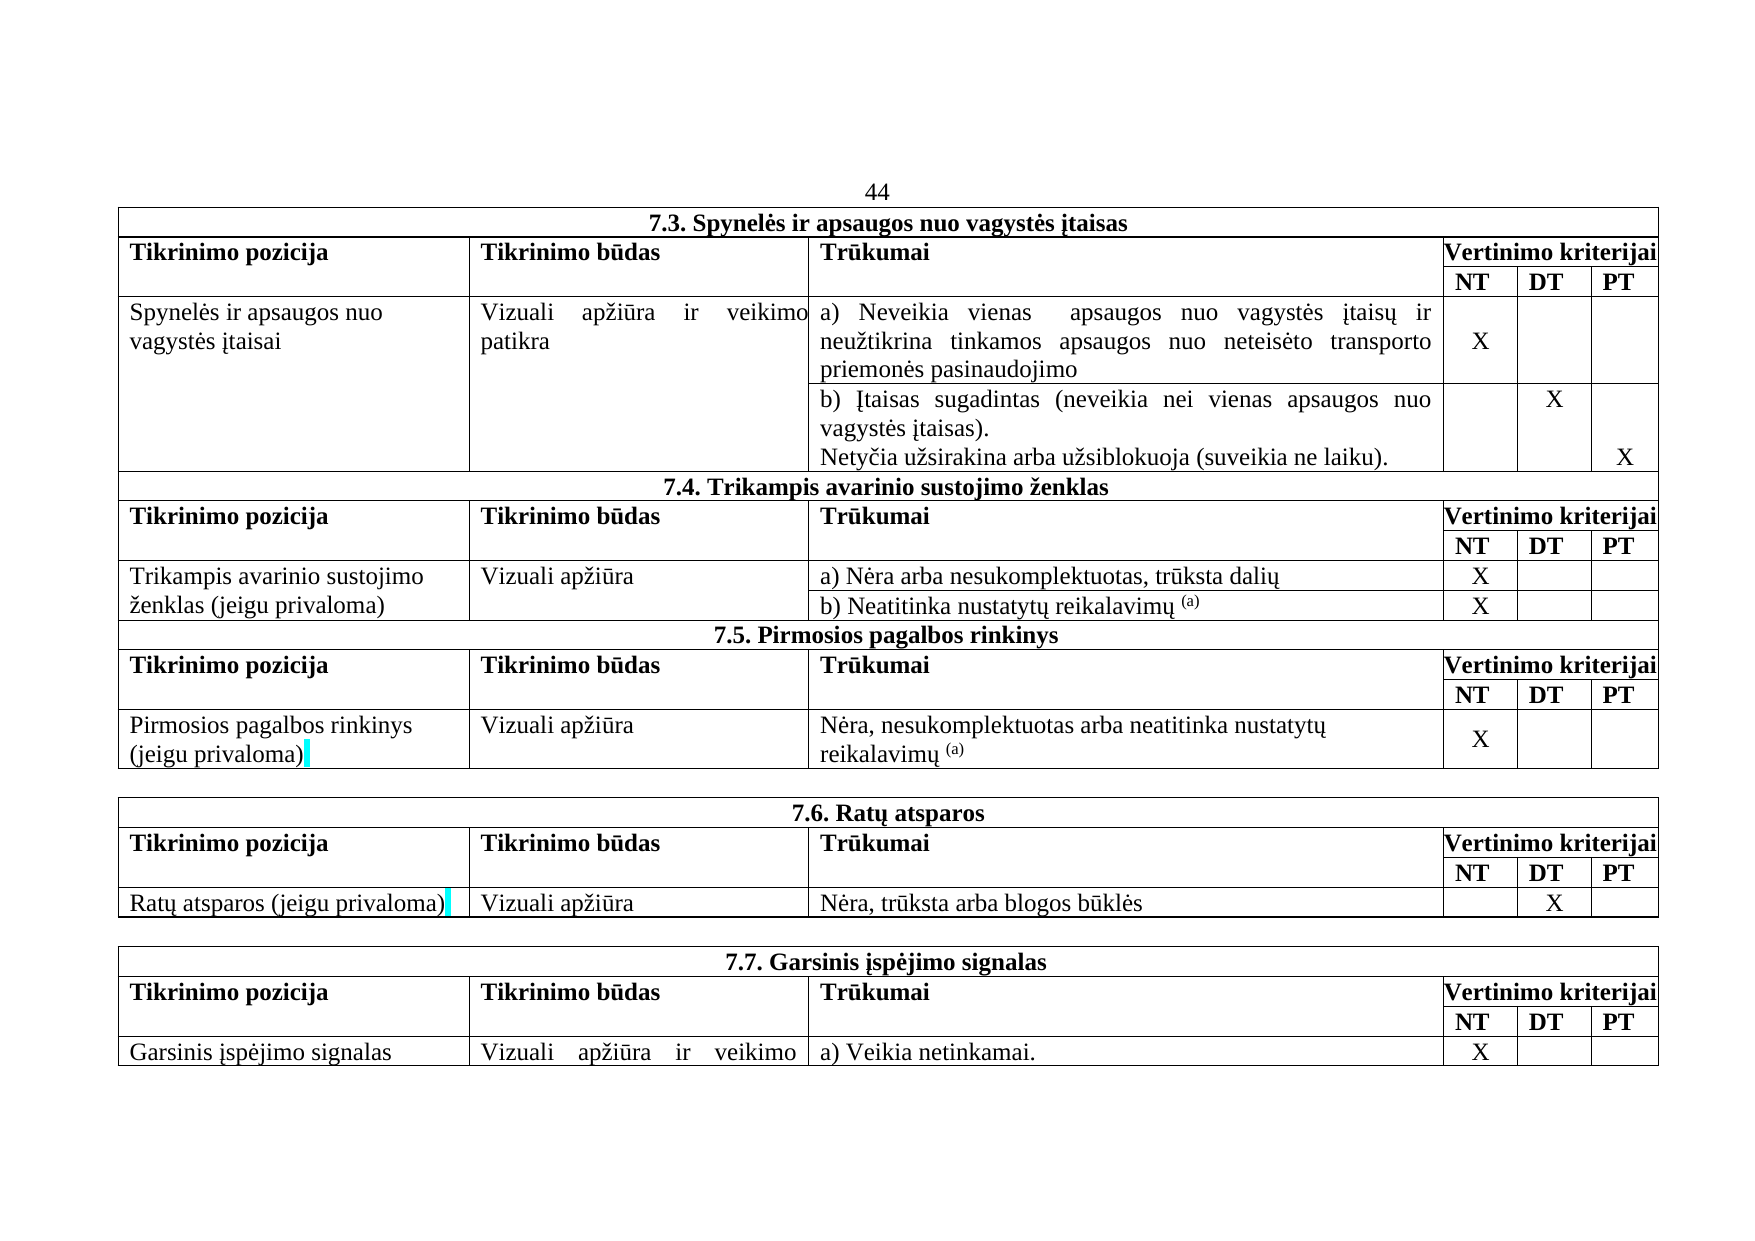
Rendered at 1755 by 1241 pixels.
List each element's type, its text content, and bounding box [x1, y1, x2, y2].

table_cell [1592, 591, 1658, 619]
table_cell [1444, 384, 1517, 471]
table_cell NT [1444, 531, 1517, 560]
table_cell Vertinimo kriterijai [1444, 977, 1658, 1006]
table_cell DT [1518, 267, 1591, 296]
table_cell DT [1518, 858, 1591, 887]
table_cell Nėra, nesukomplektuotas arba neatitinka nustatytų reikalavimų (a) [809, 710, 1443, 767]
table_cell [1518, 710, 1591, 767]
table_cell Tikrinimo pozicija [119, 238, 469, 296]
table_cell Ratų atsparos (jeigu privaloma) [119, 888, 469, 916]
table_cell a) Veikia netinkamai. [809, 1037, 1443, 1065]
table_cell [1592, 710, 1658, 767]
table_cell Tikrinimo būdas [470, 238, 808, 296]
table_cell Tikrinimo pozicija [119, 828, 469, 887]
table_cell NT [1444, 680, 1517, 709]
table_cell Trikampis avarinio sustojimo ženklas (jeigu privaloma) [119, 561, 469, 619]
table_cell Trūkumai [809, 977, 1443, 1036]
table_cell NT [1444, 267, 1517, 296]
table_cell DT [1518, 531, 1591, 560]
table_cell a) Neveikia vienas apsaugos nuo vagystės įtaisų ir neužtikrina tinkamos apsaugos nuo neteisėto transporto priemonės pasinaudojimo [809, 297, 1443, 383]
table_cell Trūkumai [809, 650, 1443, 709]
table_cell Vertinimo kriterijai [1444, 238, 1658, 266]
table_cell [1518, 297, 1591, 383]
table_cell Vizuali apžiūra [470, 888, 808, 916]
table_cell PT [1592, 1007, 1658, 1036]
table_cell [1518, 1037, 1591, 1065]
table_header 7.6. Ratų atsparos [119, 798, 1658, 827]
table_cell PT [1592, 531, 1658, 560]
table_cell Vertinimo kriterijai [1444, 650, 1658, 679]
table_cell X [1444, 710, 1517, 767]
table_cell DT [1518, 1007, 1591, 1036]
table_header 7.3. Spynelės ir apsaugos nuo vagystės įtaisas [119, 208, 1658, 236]
table_cell b) Įtaisas sugadintas (neveikia nei vienas apsaugos nuo vagystės įtaisas). Netyčia užsirakina arba užsiblokuoja (suveikia ne laiku). [809, 384, 1443, 471]
table_cell b) Neatitinka nustatytų reikalavimų (a) [809, 591, 1443, 619]
table_cell PT [1592, 680, 1658, 709]
table_cell Trūkumai [809, 828, 1443, 887]
table_cell Spynelės ir apsaugos nuo vagystės įtaisai [119, 297, 469, 471]
table_cell Tikrinimo pozicija [119, 501, 469, 560]
table_cell a) Nėra arba nesukomplektuotas, trūksta dalių [809, 561, 1443, 590]
table_cell PT [1592, 858, 1658, 887]
table_cell Tikrinimo būdas [470, 828, 808, 887]
table_cell Trūkumai [809, 501, 1443, 560]
table_cell Vizuali apžiūra [470, 710, 808, 767]
table_cell [1592, 888, 1658, 916]
table_cell 7.5. Pirmosios pagalbos rinkinys [119, 621, 1658, 649]
table_cell X [1444, 561, 1517, 590]
table_cell Trūkumai [809, 238, 1443, 296]
table_cell [1592, 1037, 1658, 1065]
table_cell Tikrinimo pozicija [119, 977, 469, 1036]
table_cell Pirmosios pagalbos rinkinys (jeigu privaloma) [119, 710, 469, 767]
table_cell X [1444, 297, 1517, 383]
table_cell 7.4. Trikampis avarinio sustojimo ženklas [119, 472, 1658, 500]
table_cell Tikrinimo pozicija [119, 650, 469, 709]
table_cell Nėra, trūksta arba blogos būklės [809, 888, 1443, 916]
table_cell Vertinimo kriterijai [1444, 501, 1658, 530]
table_cell X [1518, 888, 1591, 916]
table_cell PT [1592, 267, 1658, 296]
table_cell [1592, 561, 1658, 590]
table_cell Vertinimo kriterijai [1444, 828, 1658, 857]
table_cell NT [1444, 1007, 1517, 1036]
table_cell X [1592, 384, 1658, 471]
table_cell [1518, 561, 1591, 590]
table_cell X [1444, 591, 1517, 619]
table_cell NT [1444, 858, 1517, 887]
table_cell [1518, 591, 1591, 619]
table_cell Vizuali apžiūra ir veikimo patikra [470, 297, 808, 471]
table_cell Garsinis įspėjimo signalas [119, 1037, 469, 1065]
table_cell Tikrinimo būdas [470, 501, 808, 560]
table_cell [1592, 297, 1658, 383]
table_cell [1444, 888, 1517, 916]
table_cell Vizuali apžiūra ir veikimo [470, 1037, 808, 1065]
table_cell DT [1518, 680, 1591, 709]
table_header 7.7. Garsinis įspėjimo signalas [119, 947, 1658, 976]
table_cell X [1518, 384, 1591, 471]
table_cell X [1444, 1037, 1517, 1065]
table_cell Tikrinimo būdas [470, 650, 808, 709]
table_cell Tikrinimo būdas [470, 977, 808, 1036]
table_cell Vizuali apžiūra [470, 561, 808, 619]
